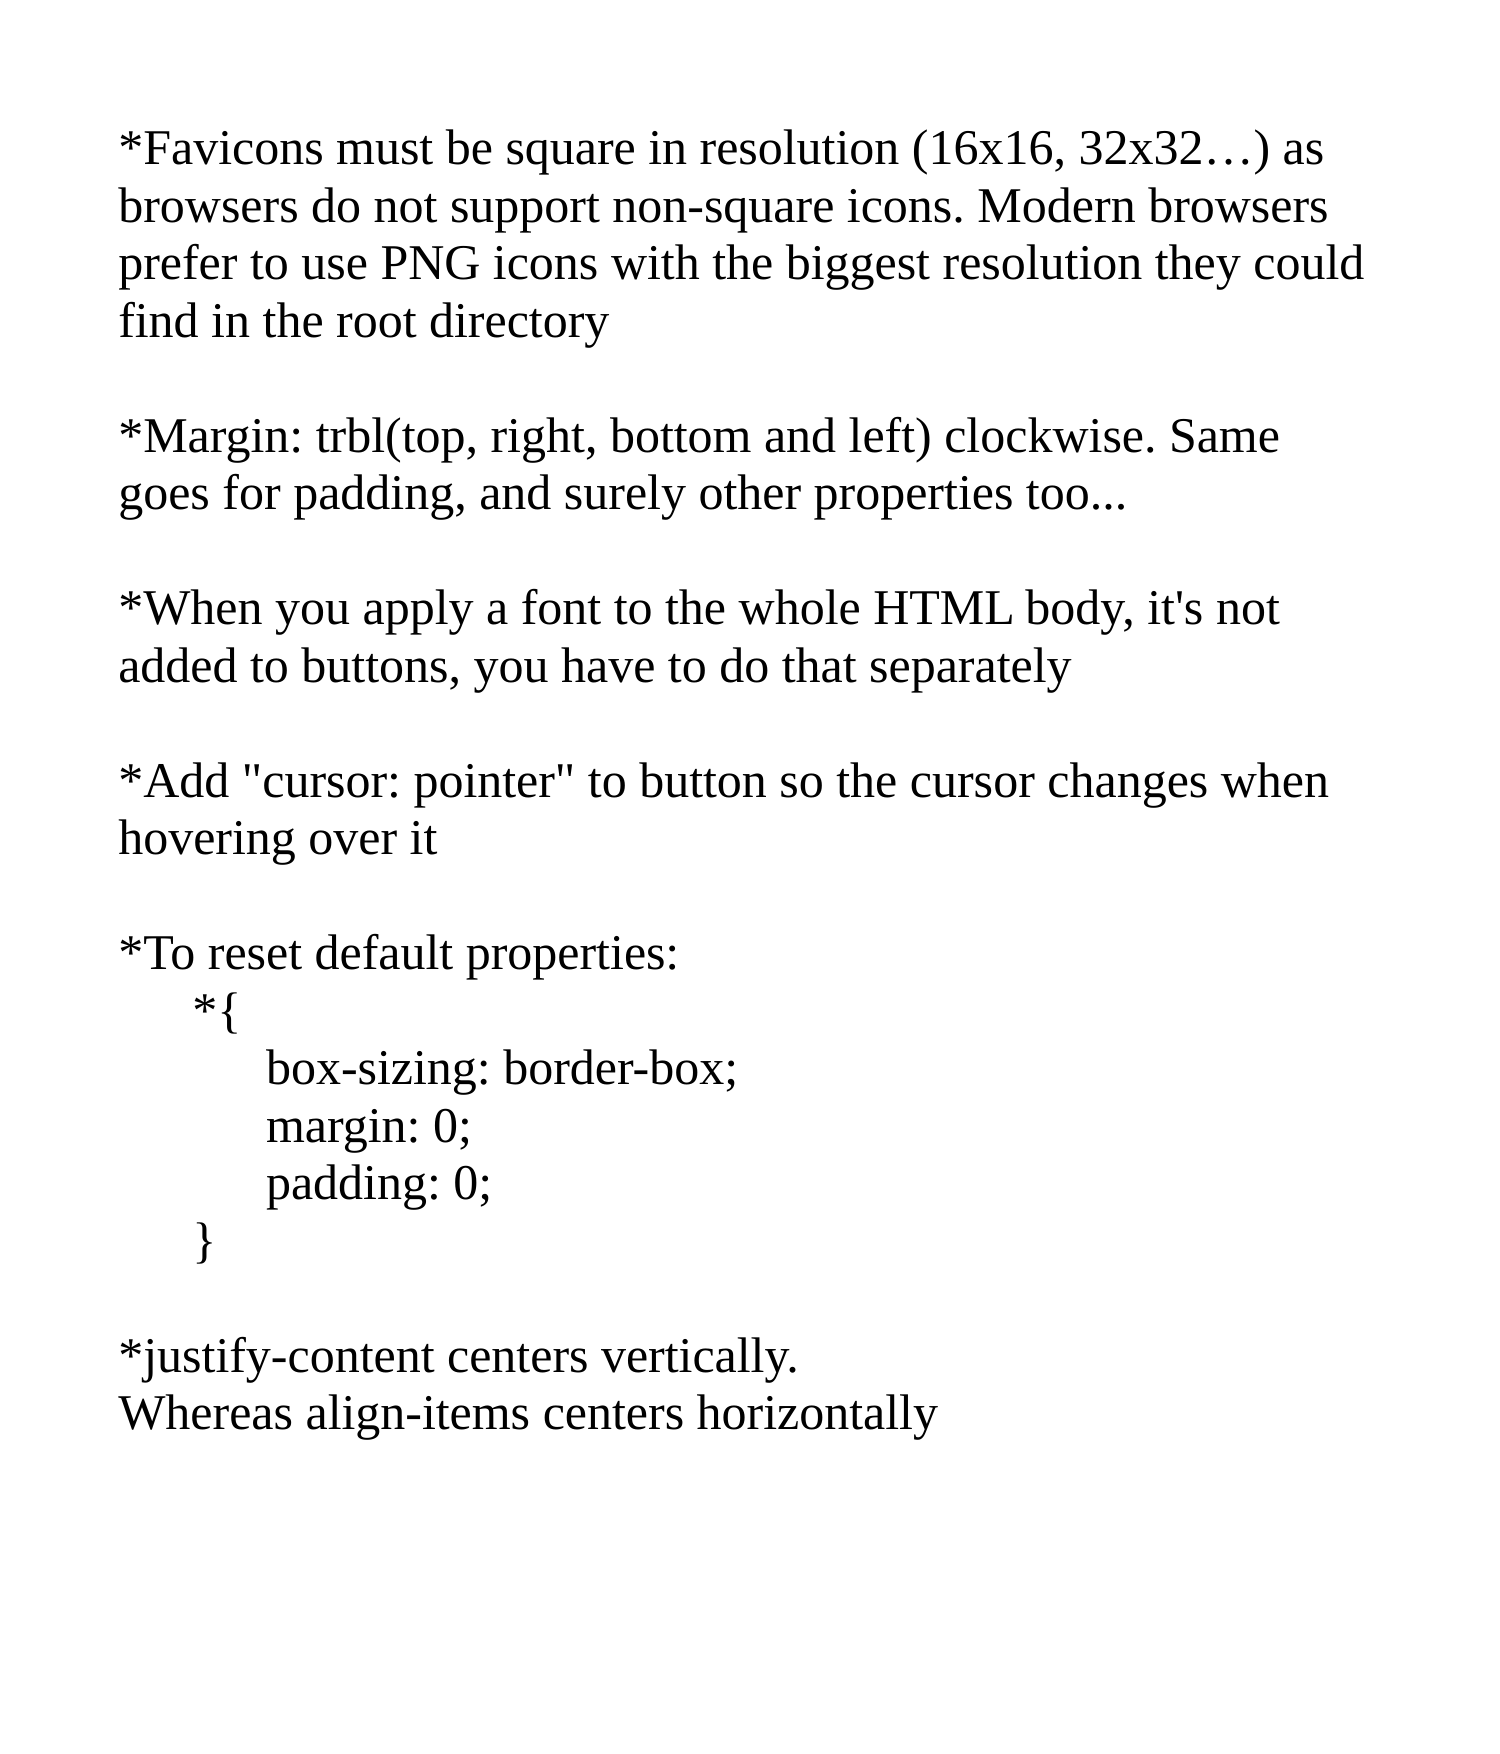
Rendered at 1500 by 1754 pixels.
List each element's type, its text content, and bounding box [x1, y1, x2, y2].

text *Margin: trbl(top, right, bottom and left) clockwise. Same goes for padding, and surely other properties too... [118, 406, 1382, 521]
text *Favicons must be square in resolution (16x16, 32x32…) as browsers do not support non-square icons. Modern browsers prefer to use PNG icons with the biggest resolution they could find in the root directory [118, 118, 1382, 348]
text Whereas align-items centers horizontally [118, 1383, 1382, 1441]
text margin: 0; [118, 1096, 1382, 1153]
text } [118, 1211, 1382, 1268]
text box-sizing: border-box; [118, 1038, 1382, 1096]
text *To reset default properties: [118, 923, 1382, 981]
text *When you apply a font to the whole HTML body, it's not added to buttons, you have to do that separately [118, 578, 1382, 693]
text *Add "cursor: pointer" to button so the cursor changes when hovering over it [118, 751, 1382, 866]
text *justify-content centers vertically. [118, 1326, 1382, 1383]
text padding: 0; [118, 1153, 1382, 1211]
text *{ [118, 981, 1382, 1038]
